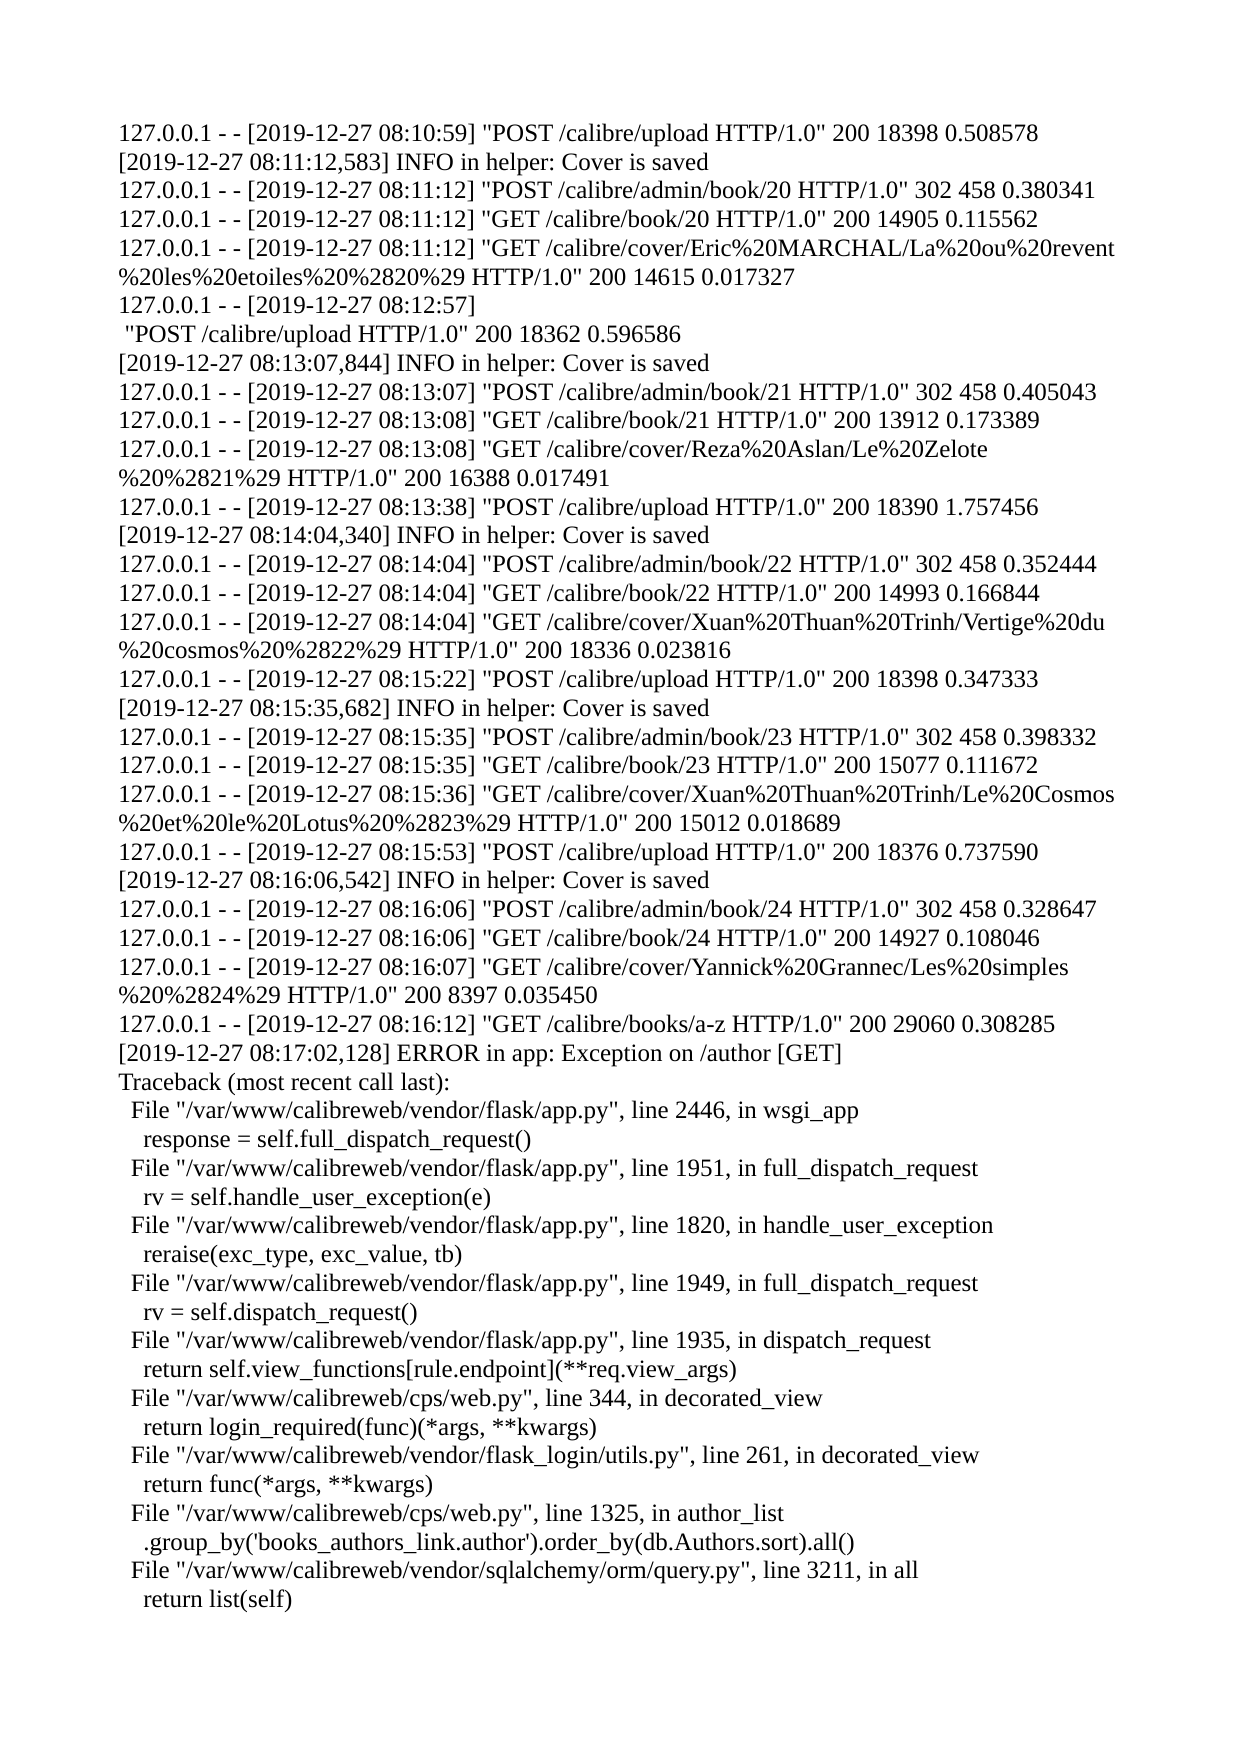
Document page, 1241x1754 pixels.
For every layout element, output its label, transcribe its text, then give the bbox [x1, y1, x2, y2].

text "POST /calibre/upload HTTP/1.0" 200 18362 0.596586 [2019-12-27 08:13:07,844] INFO in helper: Cover is saved 127.0.0.1 - - [2019-12-27 08:13:07] "POST /calibre/admin/book/21 HTTP/1.0" 302 458 0.405043 127.0.0.1 - - [2019-12-27 08:13:08] "GET /calibre/book/21 HTTP/1.0" 200 13912 0.173389 127.0.0.1 - - [2019-12-27 08:13:08] "GET /calibre/cover/Reza%20Aslan/Le%20Zelote%20%2821%29 HTTP/1.0" 200 16388 0.017491 127.0.0.1 - - [2019-12-27 08:13:38] "POST /calibre/upload HTTP/1.0" 200 18390 1.757456 [2019-12-27 08:14:04,340] INFO in helper: Cover is saved 127.0.0.1 - - [2019-12-27 08:14:04] "POST /calibre/admin/book/22 HTTP/1.0" 302 458 0.352444 127.0.0.1 - - [2019-12-27 08:14:04] "GET /calibre/book/22 HTTP/1.0" 200 14993 0.166844 127.0.0.1 - - [2019-12-27 08:14:04] "GET /calibre/cover/Xuan%20Thuan%20Trinh/Vertige%20du%20cosmos%20%2822%29 HTTP/1.0" 200 18336 0.023816 127.0.0.1 - - [2019-12-27 08:15:22] "POST /calibre/upload HTTP/1.0" 200 18398 0.347333 [2019-12-27 08:15:35,682] INFO in helper: Cover is saved 127.0.0.1 - - [2019-12-27 08:15:35] "POST /calibre/admin/book/23 HTTP/1.0" 302 458 0.398332 127.0.0.1 - - [2019-12-27 08:15:35] "GET /calibre/book/23 HTTP/1.0" 200 15077 0.111672 127.0.0.1 - - [2019-12-27 08:15:36] "GET /calibre/cover/Xuan%20Thuan%20Trinh/Le%20Cosmos%20et%20le%20Lotus%20%2823%29 HTTP/1.0" 200 15012 0.018689 127.0.0.1 - - [2019-12-27 08:15:53] "POST /calibre/upload HTTP/1.0" 200 18376 0.737590 [2019-12-27 08:16:06,542] INFO in helper: Cover is saved 127.0.0.1 - - [2019-12-27 08:16:06] "POST /calibre/admin/book/24 HTTP/1.0" 302 458 0.328647 127.0.0.1 - - [2019-12-27 08:16:06] "GET /calibre/book/24 HTTP/1.0" 200 14927 0.108046 127.0.0.1 - - [2019-12-27 08:16:07] "GET /calibre/cover/Yannick%20Grannec/Les%20simples%20%2824%29 HTTP/1.0" 200 8397 0.035450 127.0.0.1 - - [2019-12-27 08:16:12] "GET /calibre/books/a-z HTTP/1.0" 200 29060 0.308285 [2019-12-27 08:17:02,128] ERROR in app: Exception on /author [GET] Traceback (most recent call last): File "/var/www/calibreweb/vendor/flask/app.py", line 2446, in wsgi_app response = self.full_dispatch_request() File "/var/www/calibreweb/vendor/flask/app.py", line 1951, in full_dispatch_request rv = self.handle_user_exception(e) File "/var/www/calibreweb/vendor/flask/app.py", line 1820, in handle_user_exception reraise(exc_type, exc_value, tb) File "/var/www/calibreweb/vendor/flask/app.py", line 1949, in full_dispatch_request rv = self.dispatch_request() File "/var/www/calibreweb/vendor/flask/app.py", line 1935, in dispatch_request return self.view_functions[rule.endpoint](**req.view_args) File "/var/www/calibreweb/cps/web.py", line 344, in decorated_view return login_required(func)(*args, **kwargs) File "/var/www/calibreweb/vendor/flask_login/utils.py", line 261, in decorated_view return func(*args, **kwargs) File "/var/www/calibreweb/cps/web.py", line 1325, in author_list .group_by('books_authors_link.author').order_by(db.Authors.sort).all() File "/var/www/calibreweb/vendor/sqlalchemy/orm/query.py", line 3211, in all return list(self) [118, 319, 1122, 1613]
text 127.0.0.1 - - [2019-12-27 08:10:59] "POST /calibre/upload HTTP/1.0" 200 18398 0.508578 [2019-12-27 08:11:12,583] INFO in helper: Cover is saved 127.0.0.1 - - [2019-12-27 08:11:12] "POST /calibre/admin/book/20 HTTP/1.0" 302 458 0.380341 127.0.0.1 - - [2019-12-27 08:11:12] "GET /calibre/book/20 HTTP/1.0" 200 14905 0.115562 127.0.0.1 - - [2019-12-27 08:11:12] "GET /calibre/cover/Eric%20MARCHAL/La%20ou%20revent%20les%20etoiles%20%2820%29 HTTP/1.0" 200 14615 0.017327 127.0.0.1 - - [2019-12-27 08:12:57] [118, 118, 1122, 319]
